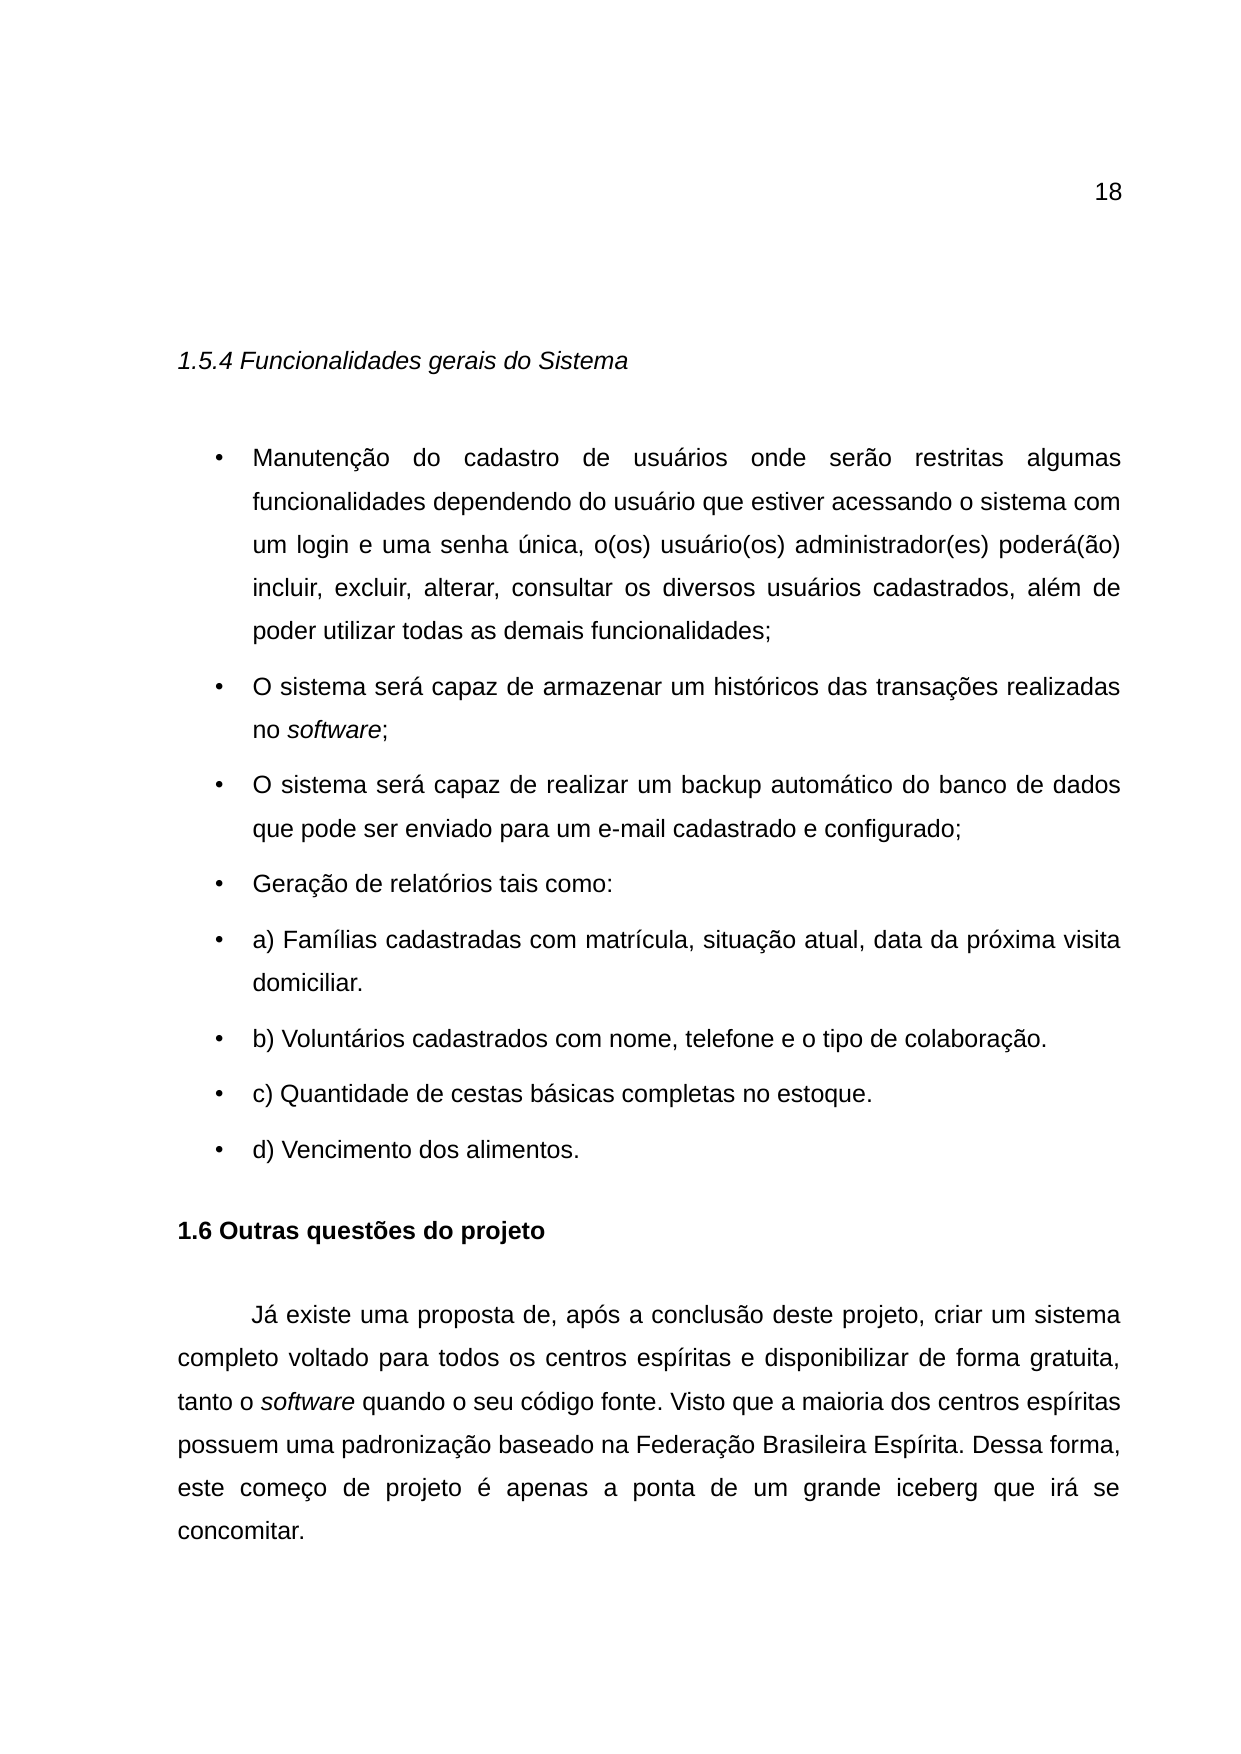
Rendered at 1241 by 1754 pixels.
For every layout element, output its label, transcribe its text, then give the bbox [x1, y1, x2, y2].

list a) Famílias cadastradas com matrícula, situação atual, data da próxima visita domiciliar. [215, 925, 1122, 997]
list O sistema será capaz de realizar um backup automático do banco de dados que pode ser enviado para um e-mail cadastrado e configurado; [215, 770, 1122, 842]
list d) Vencimento dos alimentos. [215, 1135, 1122, 1164]
list c) Quantidade de cestas básicas completas no estoque. [215, 1079, 1122, 1108]
list O sistema será capaz de armazenar um históricos das transações realizadas no software; [215, 671, 1122, 743]
list Geração de relatórios tais como: [215, 869, 1122, 898]
list b) Voluntários cadastrados com nome, telefone e o tipo de colaboração. [215, 1024, 1122, 1053]
text Já existe uma proposta de, após a conclusão deste projeto, criar um sistema completo voltado para todos os centros espíritas e disponibilizar de forma gratuita, tanto o software quando o seu código fonte. Visto que a maioria dos centros espíritas possuem uma padronização baseado na Federação Brasileira Espírita. Dessa forma, este começo de projeto é apenas a ponta de um grande iceberg que irá se concomitar. [177, 1300, 1122, 1545]
list Manutenção do cadastro de usuários onde serão restritas algumas funcionalidades dependendo do usuário que estiver acessando o sistema com um login e uma senha única, o(os) usuário(os) administrador(es) poderá(ão) incluir, excluir, alterar, consultar os diversos usuários cadastrados, além de poder utilizar todas as demais funcionalidades; [215, 443, 1122, 644]
subtitle 1.5.4 Funcionalidades gerais do Sistema [177, 346, 1122, 375]
subtitle 1.6 Outras questões do projeto [177, 1216, 1122, 1245]
